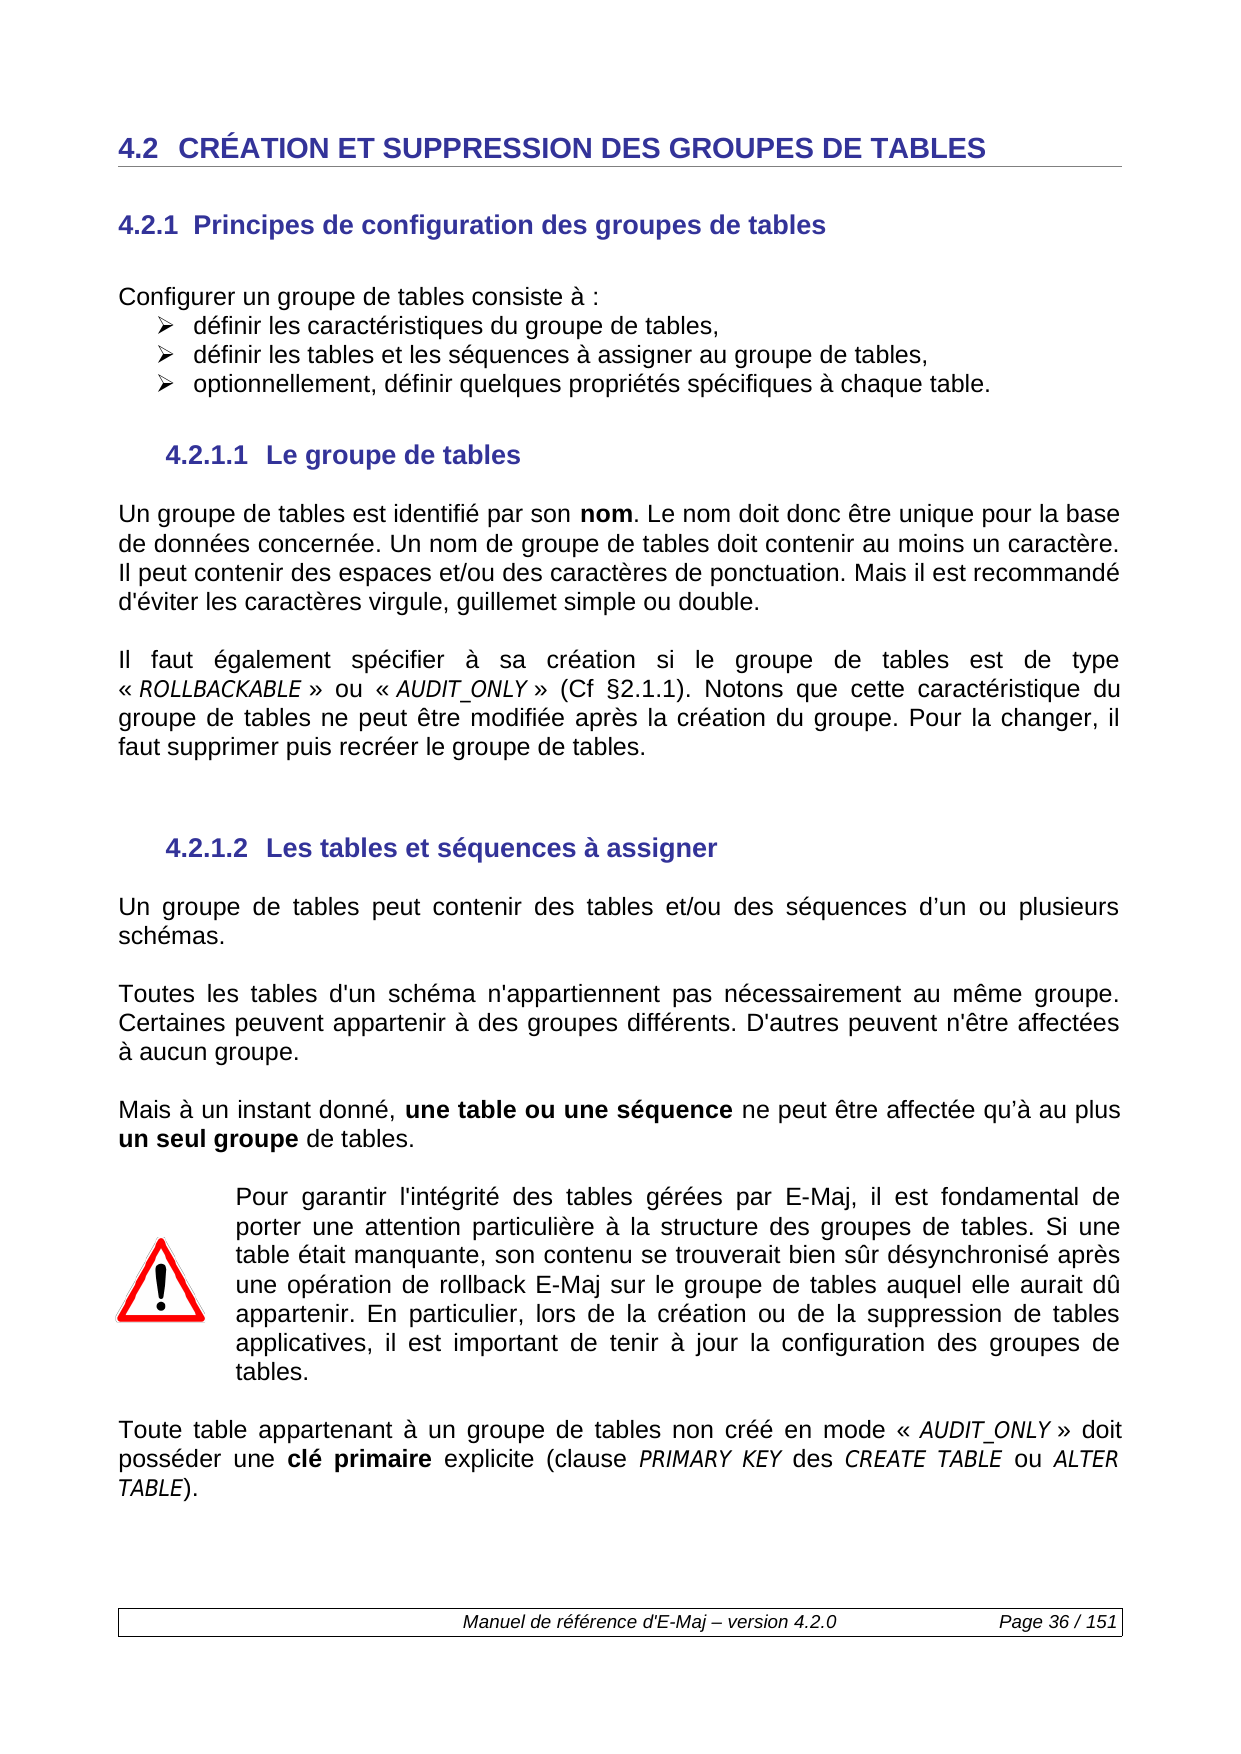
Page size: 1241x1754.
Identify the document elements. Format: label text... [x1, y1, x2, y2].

text Toute table appartenant à un groupe de tables non créé en mode « AUDIT_ONLY » doit posséder une clé primaire explicite (clause PRIMARY KEY des CREATE TABLE ou ALTER TABLE). [118, 1415, 1122, 1502]
subtitle Les tables et séquences à assigner [165, 832, 1122, 863]
text Il faut également spécifier à sa création si le groupe de tables est de type « ROLLBACKABLE » ou « AUDIT_ONLY » (Cf §2.1.1). Notons que cette caractéristique du groupe de tables ne peut être modifiée après la création du groupe. Pour la changer, il faut supprimer puis recréer le groupe de tables. [118, 645, 1122, 761]
list définir les tables et les séquences à assigner au groupe de tables, [156, 339, 1122, 369]
subtitle Le groupe de tables [165, 439, 1122, 470]
text Un groupe de tables peut contenir des tables et/ou des séquences d’un ou plusieurs schémas. [118, 892, 1122, 950]
text Un groupe de tables est identifié par son nom. Le nom doit donc être unique pour la base de données concernée. Un nom de groupe de tables doit contenir au moins un caractère. Il peut contenir des espaces et/ou des caractères de ponctuation. Mais il est recommandé d'éviter les caractères virgule, guillemet simple ou double. [118, 499, 1122, 616]
list optionnellement, définir quelques propriétés spécifiques à chaque table. [156, 369, 1122, 398]
subtitle Création et suppression des groupes de tables [118, 131, 1122, 166]
text Pour garantir l'intégrité des tables gérées par E-Maj, il est fondamental de porter une attention particulière à la structure des groupes de tables. Si une table était manquante, son contenu se trouverait bien sûr désynchronisé après une opération de rollback E-Maj sur le groupe de tables auquel elle aurait dû appartenir. En particulier, lors de la création ou de la suppression de tables applicatives, il est important de tenir à jour la configuration des groupes de tables. [235, 1182, 1122, 1386]
text Toutes les tables d'un schéma n'appartiennent pas nécessairement au même groupe. Certaines peuvent appartenir à des groupes différents. D'autres peuvent n'être affectées à aucun groupe. [118, 979, 1122, 1066]
list définir les caractéristiques du groupe de tables, [156, 311, 1122, 339]
text Configurer un groupe de tables consiste à : [118, 281, 1122, 311]
subtitle Principes de configuration des groupes de tables [118, 209, 1122, 240]
text Mais à un instant donné, une table ou une séquence ne peut être affectée qu’à au plus un seul groupe de tables. [118, 1095, 1122, 1153]
picture [115, 1237, 206, 1323]
